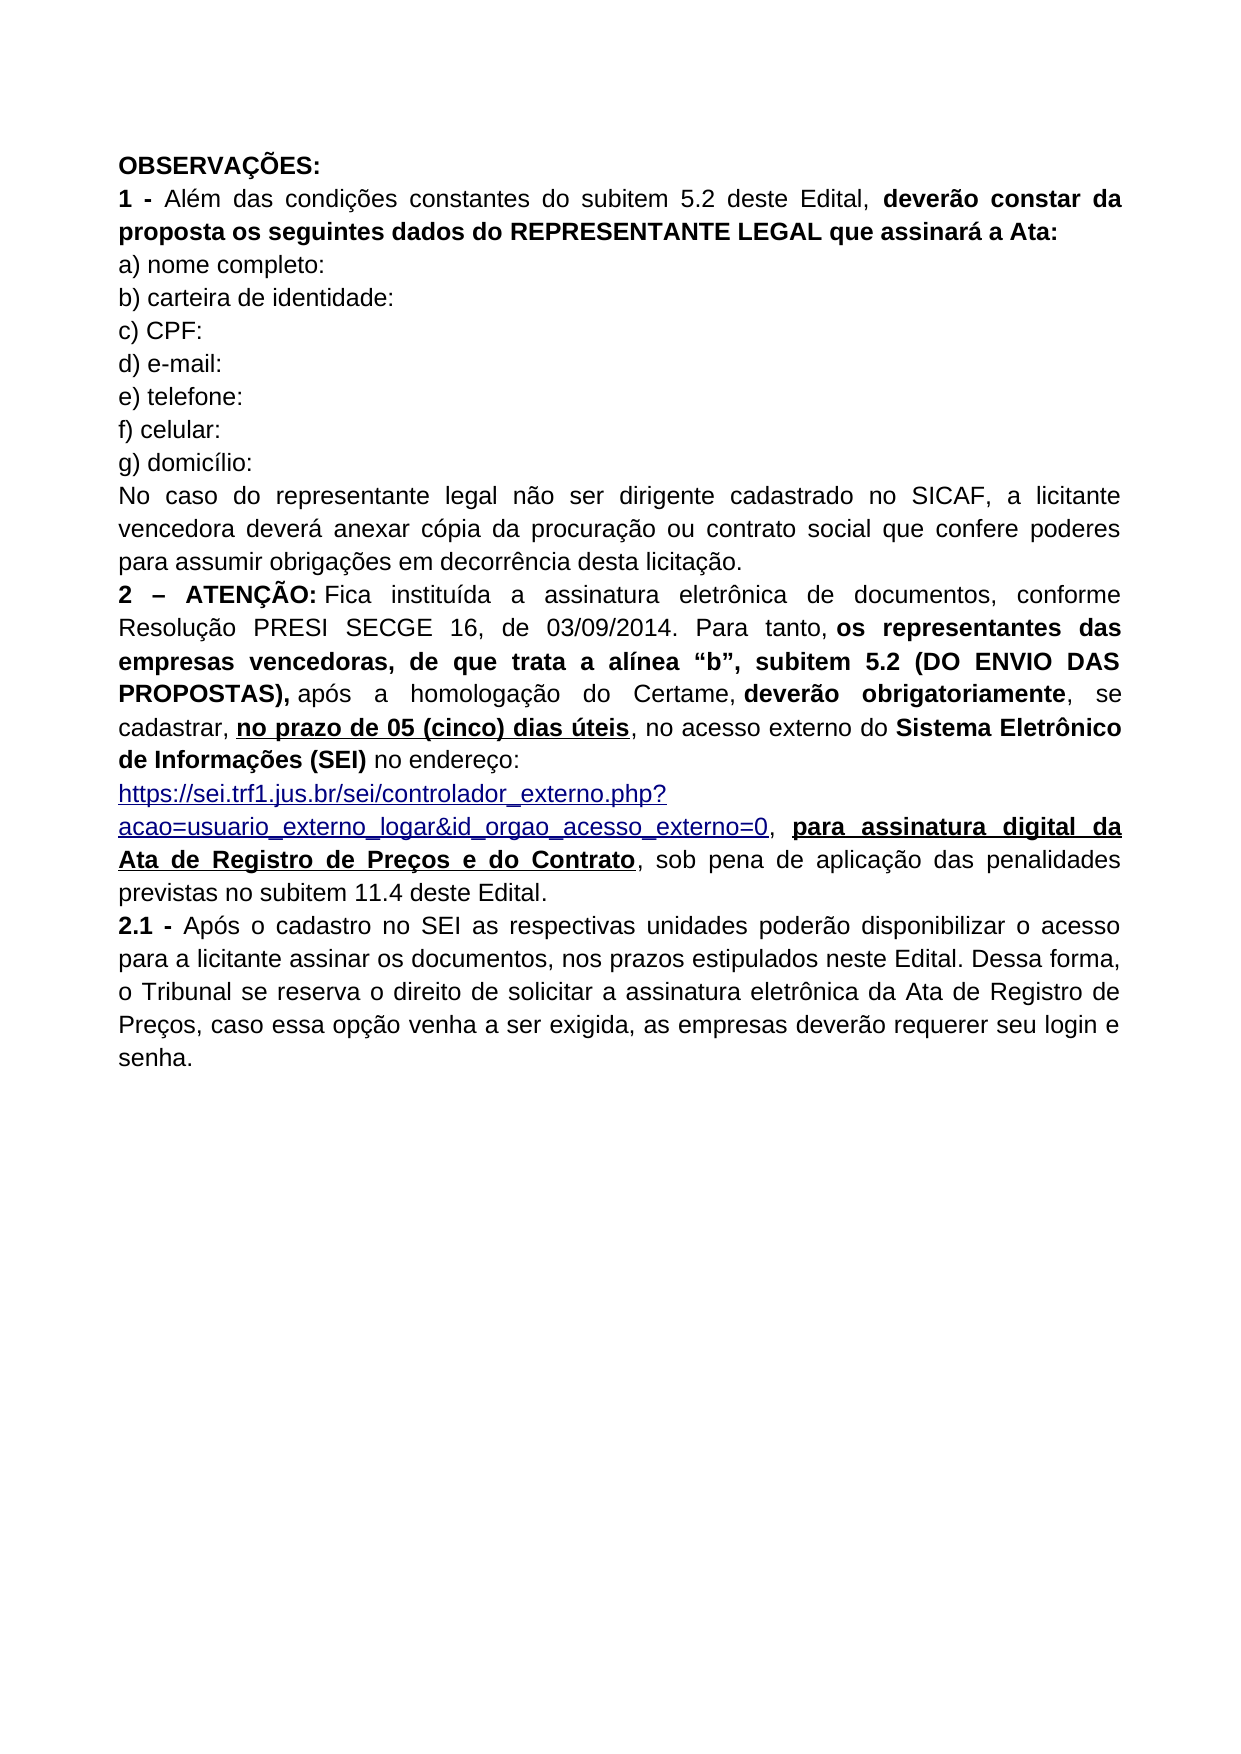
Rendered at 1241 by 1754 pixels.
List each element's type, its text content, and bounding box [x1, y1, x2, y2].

text g) domicílio: [118, 448, 1122, 477]
text a) nome completo: [118, 250, 1122, 279]
text 2.1 - Após o cadastro no SEI as respectivas unidades poderão disponibilizar o acesso para a licitante assinar os documentos, nos prazos estipulados neste Edital. Dessa forma, o Tribunal se reserva o direito de solicitar a assinatura eletrônica da Ata de Registro de Preços, caso essa opção venha a ser exigida, as empresas deverão requerer seu login e senha. [118, 911, 1122, 1071]
text f) celular: [118, 415, 1122, 444]
text 2 – ATENÇÃO: Fica instituída a assinatura eletrônica de documentos, conforme Resolução PRESI SECGE 16, de 03/09/2014. Para tanto, os representantes das empresas vencedoras, de que trata a alínea “b”, subitem 5.2 (DO ENVIO DAS PROPOSTAS), após a homologação do Certame, deverão obrigatoriamente, se cadastrar, no prazo de 05 (cinco) dias úteis, no acesso externo do Sistema Eletrônico de Informações (SEI) no endereço: [118, 580, 1122, 774]
text https://sei.trf1.jus.br/sei/controlador_externo.php?acao=usuario_externo_logar&id_orgao_acesso_externo=0, para assinatura digital da Ata de Registro de Preços e do Contrato, sob pena de aplicação das penalidades previstas no subitem 11.4 deste Edital. [118, 778, 1122, 906]
text c) CPF: [118, 316, 1122, 345]
text 1 - Além das condições constantes do subitem 5.2 deste Edital, deverão constar da proposta os seguintes dados do REPRESENTANTE LEGAL que assinará a Ata: [118, 184, 1122, 246]
text e) telefone: [118, 382, 1122, 411]
text No caso do representante legal não ser dirigente cadastrado no SICAF, a licitante vencedora deverá anexar cópia da procuração ou contrato social que confere poderes para assumir obrigações em decorrência desta licitação. [118, 481, 1122, 576]
text OBSERVAÇÕES: [118, 151, 1122, 180]
text d) e-mail: [118, 349, 1122, 378]
text b) carteira de identidade: [118, 283, 1122, 312]
